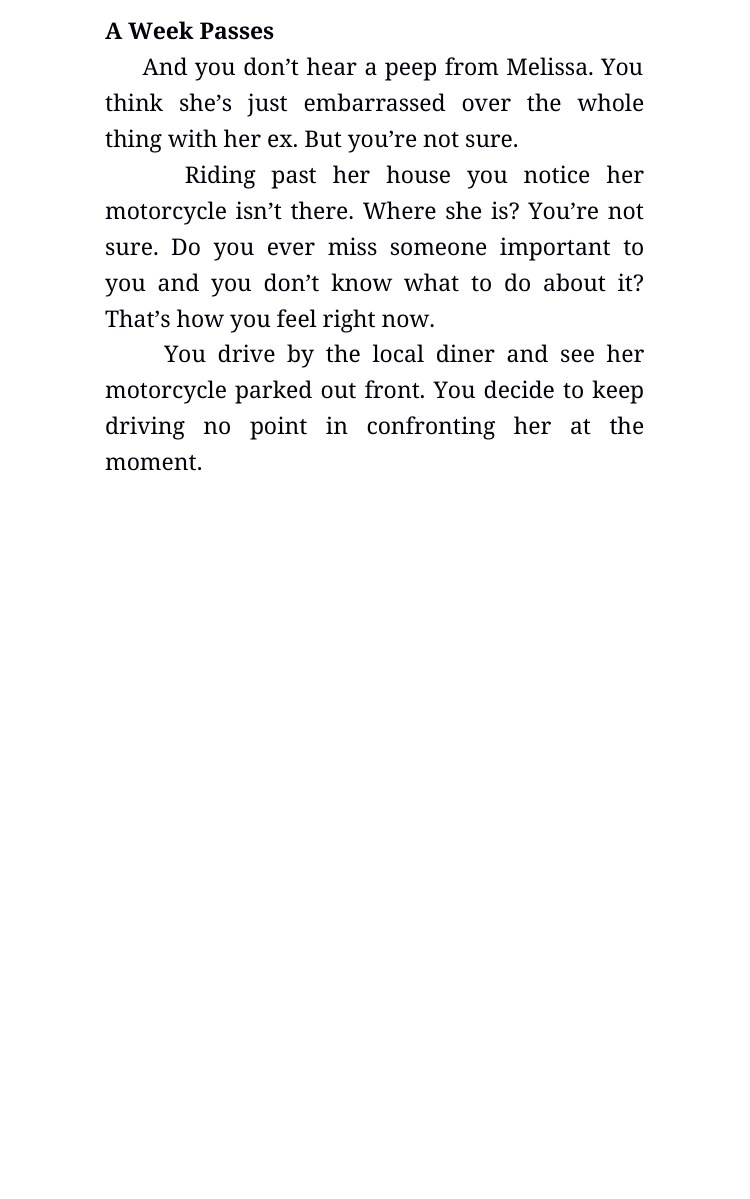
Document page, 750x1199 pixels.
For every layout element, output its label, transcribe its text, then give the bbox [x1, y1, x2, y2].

text Riding past her house you notice her motorcycle isn’t there. Where she is? You’re not sure. Do you ever miss someone important to you and you don’t know what to do about it? That’s how you feel right now. [105, 159, 645, 334]
text A Week Passes [105, 15, 645, 46]
text And you don’t hear a peep from Melissa. You think she’s just embarrassed over the whole thing with her ex. But you’re not sure. [105, 51, 645, 154]
text You drive by the local diner and see her motorcycle parked out front. You decide to keep driving no point in confronting her at the moment. [105, 338, 645, 477]
